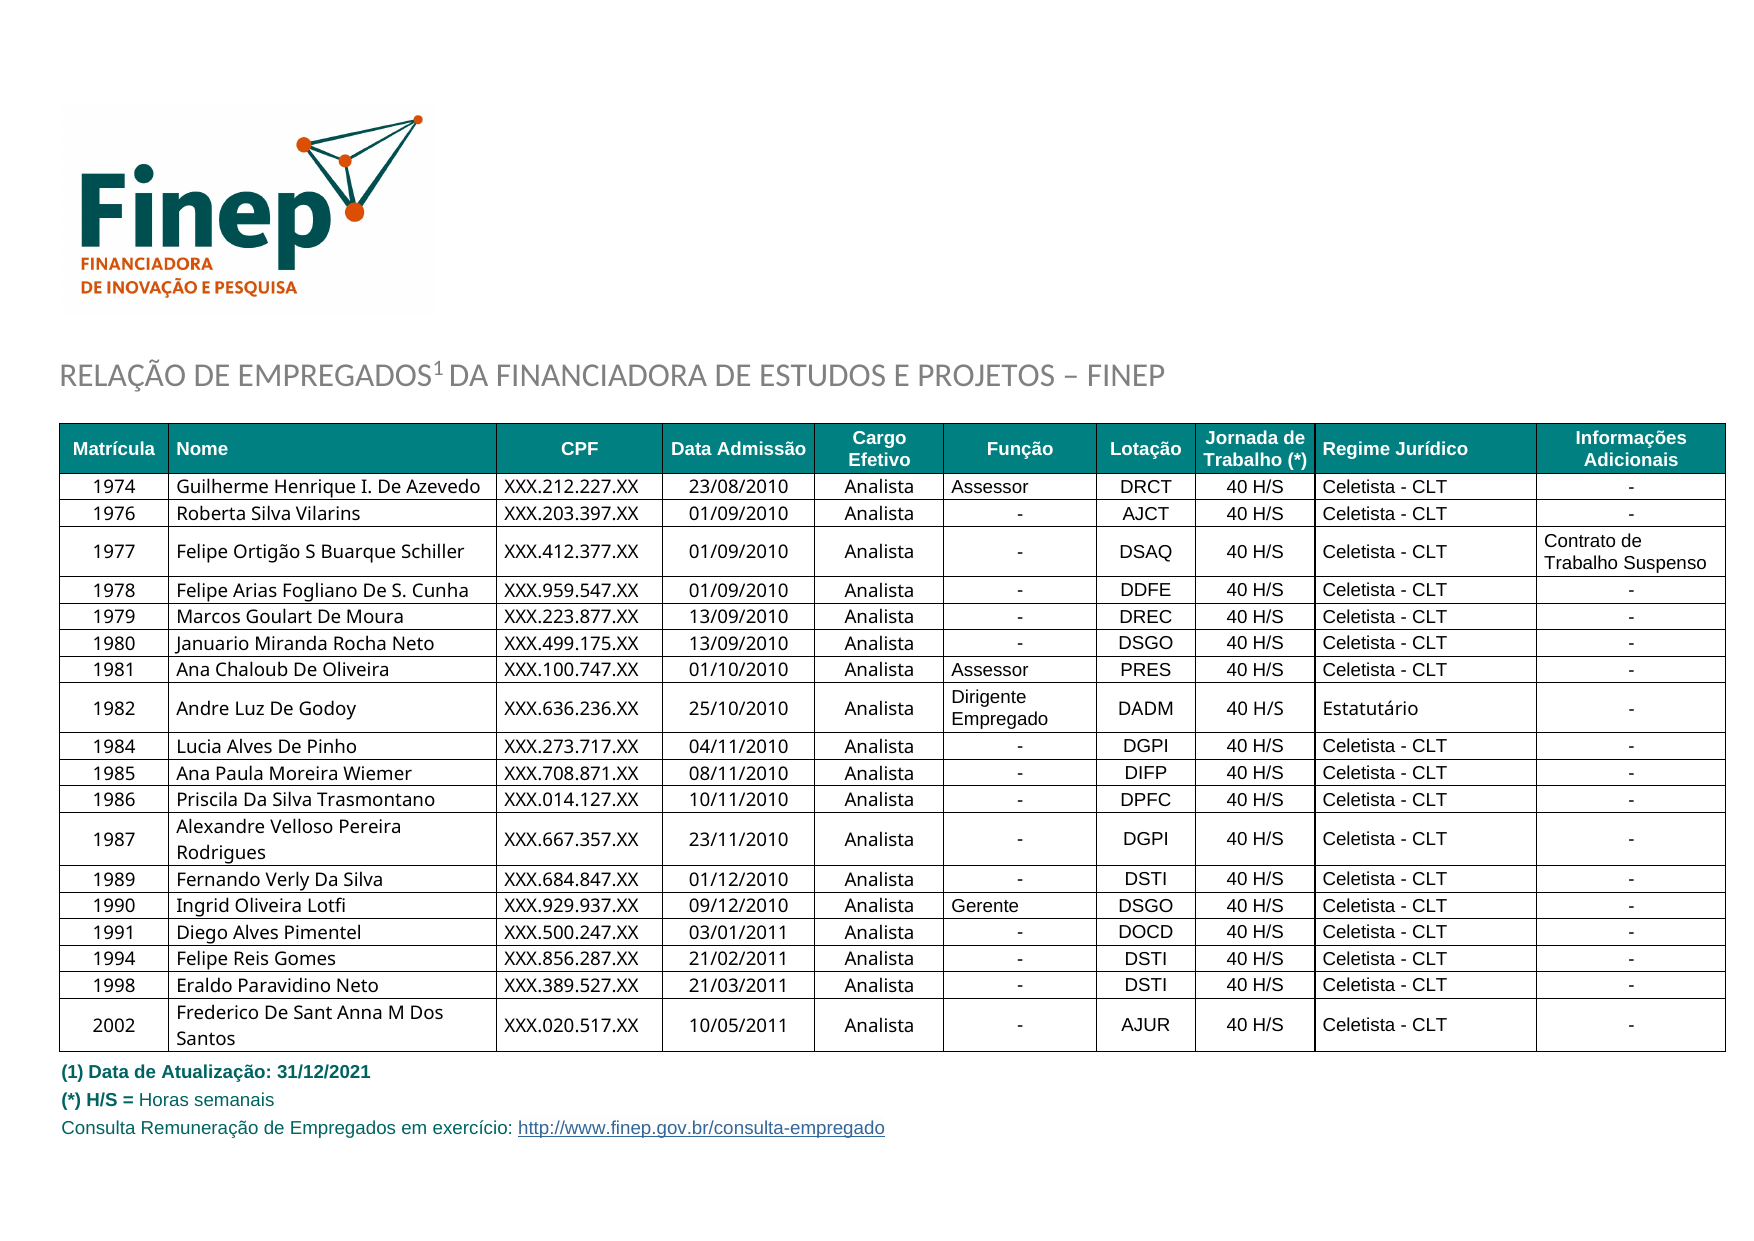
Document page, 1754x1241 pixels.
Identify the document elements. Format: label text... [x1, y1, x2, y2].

table_cell 21/02/2011 [663, 946, 814, 971]
table_cell XXX.203.397.XX [497, 500, 662, 526]
table_cell - [1537, 972, 1725, 998]
table_cell Analista [815, 760, 943, 785]
table_cell 1987 [60, 813, 168, 865]
table_cell - [944, 630, 1096, 656]
table_cell Ingrid Oliveira Lotfi [169, 893, 496, 918]
table_cell 1991 [60, 919, 168, 945]
table_header Cargo Efetivo [815, 424, 943, 473]
table_cell Celetista - CLT [1316, 786, 1536, 812]
table_cell XXX.500.247.XX [497, 919, 662, 945]
table_cell - [944, 919, 1096, 945]
table_cell 40 H/S [1196, 813, 1314, 865]
table_header Nome [169, 424, 496, 473]
table_cell 10/05/2011 [663, 999, 814, 1051]
table_cell - [944, 813, 1096, 865]
table_header Lotação [1097, 424, 1195, 473]
table_cell Celetista - CLT [1316, 893, 1536, 918]
table_cell - [1537, 657, 1725, 682]
table_cell - [1537, 999, 1725, 1051]
table_cell XXX.684.847.XX [497, 866, 662, 892]
table_cell XXX.020.517.XX [497, 999, 662, 1051]
table_cell DPFC [1097, 786, 1195, 812]
table_cell 40 H/S [1196, 946, 1314, 971]
table_cell - [1537, 786, 1725, 812]
table_cell Priscila Da Silva Trasmontano [169, 786, 496, 812]
table_cell DSGO [1097, 630, 1195, 656]
table_cell 40 H/S [1196, 893, 1314, 918]
table_cell - [1537, 760, 1725, 785]
table_cell 1979 [60, 604, 168, 629]
table_cell - [1537, 919, 1725, 945]
table_cell 1985 [60, 760, 168, 785]
table_cell Celetista - CLT [1316, 527, 1536, 576]
table_cell DDFE [1097, 577, 1195, 602]
table_cell 1974 [60, 474, 168, 499]
table_cell 40 H/S [1196, 999, 1314, 1051]
table_cell Felipe Arias Fogliano De S. Cunha [169, 577, 496, 602]
table_cell 40 H/S [1196, 657, 1314, 682]
table_cell Analista [815, 657, 943, 682]
table_cell DIFP [1097, 760, 1195, 785]
table_cell Eraldo Paravidino Neto [169, 972, 496, 998]
table_cell Alexandre Velloso Pereira Rodrigues [169, 813, 496, 865]
table_cell Dirigente Empregado [944, 683, 1096, 732]
table_cell 40 H/S [1196, 972, 1314, 998]
table_cell Celetista - CLT [1316, 474, 1536, 499]
table_cell Celetista - CLT [1316, 919, 1536, 945]
table_cell - [944, 786, 1096, 812]
table_cell Diego Alves Pimentel [169, 919, 496, 945]
table_cell - [1537, 733, 1725, 759]
table_header Função [944, 424, 1096, 473]
table_cell 40 H/S [1196, 760, 1314, 785]
table_cell - [1537, 683, 1725, 732]
table_cell - [1537, 604, 1725, 629]
table_cell - [1537, 500, 1725, 526]
table_cell XXX.223.877.XX [497, 604, 662, 629]
table_cell Analista [815, 683, 943, 732]
table_cell 03/01/2011 [663, 919, 814, 945]
table_cell 1976 [60, 500, 168, 526]
table_cell Assessor [944, 474, 1096, 499]
table_cell DGPI [1097, 733, 1195, 759]
table_cell 1982 [60, 683, 168, 732]
table_cell XXX.959.547.XX [497, 577, 662, 602]
table_cell XXX.273.717.XX [497, 733, 662, 759]
table_cell Analista [815, 972, 943, 998]
table_cell Celetista - CLT [1316, 972, 1536, 998]
table_cell Celetista - CLT [1316, 866, 1536, 892]
table_cell - [1537, 577, 1725, 602]
table_cell 40 H/S [1196, 919, 1314, 945]
table_cell Analista [815, 474, 943, 499]
table_cell DGPI [1097, 813, 1195, 865]
table_cell Estatutário [1316, 683, 1536, 732]
table_cell Celetista - CLT [1316, 946, 1536, 971]
table_cell 1980 [60, 630, 168, 656]
table_cell 01/10/2010 [663, 657, 814, 682]
table_cell - [944, 866, 1096, 892]
table_cell XXX.212.227.XX [497, 474, 662, 499]
table_cell Marcos Goulart De Moura [169, 604, 496, 629]
table_cell XXX.100.747.XX [497, 657, 662, 682]
table_cell Analista [815, 733, 943, 759]
table_cell XXX.389.527.XX [497, 972, 662, 998]
table_cell 08/11/2010 [663, 760, 814, 785]
table_cell 40 H/S [1196, 577, 1314, 602]
table_cell Celetista - CLT [1316, 999, 1536, 1051]
table_cell XXX.636.236.XX [497, 683, 662, 732]
table_cell Fernando Verly Da Silva [169, 866, 496, 892]
table_cell Analista [815, 500, 943, 526]
table_cell Analista [815, 577, 943, 602]
table_cell Assessor [944, 657, 1096, 682]
table_cell - [944, 760, 1096, 785]
table_cell 40 H/S [1196, 866, 1314, 892]
table_cell 25/10/2010 [663, 683, 814, 732]
table_cell 1984 [60, 733, 168, 759]
table_header CPF [497, 424, 662, 473]
table_cell 1990 [60, 893, 168, 918]
table_cell - [944, 577, 1096, 602]
table_cell Analista [815, 527, 943, 576]
table_cell 1978 [60, 577, 168, 602]
table_header Data Admissão [663, 424, 814, 473]
table_cell XXX.499.175.XX [497, 630, 662, 656]
table_cell - [944, 999, 1096, 1051]
table_cell Celetista - CLT [1316, 760, 1536, 785]
table_cell Gerente [944, 893, 1096, 918]
table_cell 40 H/S [1196, 500, 1314, 526]
table_cell Celetista - CLT [1316, 630, 1536, 656]
table_cell 40 H/S [1196, 683, 1314, 732]
table_cell Celetista - CLT [1316, 733, 1536, 759]
table_cell 04/11/2010 [663, 733, 814, 759]
table_cell - [944, 527, 1096, 576]
table_cell 01/12/2010 [663, 866, 814, 892]
table_cell Januario Miranda Rocha Neto [169, 630, 496, 656]
table_cell - [1537, 630, 1725, 656]
table_cell Celetista - CLT [1316, 604, 1536, 629]
table_cell 1981 [60, 657, 168, 682]
table_cell Analista [815, 919, 943, 945]
table_cell 1994 [60, 946, 168, 971]
table_cell - [944, 500, 1096, 526]
table_cell 21/03/2011 [663, 972, 814, 998]
table_cell 2002 [60, 999, 168, 1051]
table_cell DRCT [1097, 474, 1195, 499]
table_cell 40 H/S [1196, 527, 1314, 576]
table_cell 40 H/S [1196, 786, 1314, 812]
table_cell AJCT [1097, 500, 1195, 526]
table_cell 01/09/2010 [663, 500, 814, 526]
table_cell Celetista - CLT [1316, 577, 1536, 602]
table_cell - [1537, 474, 1725, 499]
table_cell Analista [815, 893, 943, 918]
table_cell Frederico De Sant Anna M Dos Santos [169, 999, 496, 1051]
table_cell - [1537, 866, 1725, 892]
table_cell 40 H/S [1196, 733, 1314, 759]
table_cell 09/12/2010 [663, 893, 814, 918]
table_cell 1998 [60, 972, 168, 998]
table_cell Lucia Alves De Pinho [169, 733, 496, 759]
table_cell XXX.929.937.XX [497, 893, 662, 918]
table_cell Celetista - CLT [1316, 813, 1536, 865]
table_cell DSTI [1097, 972, 1195, 998]
table_cell Ana Chaloub De Oliveira [169, 657, 496, 682]
table_cell 23/11/2010 [663, 813, 814, 865]
table_cell XXX.014.127.XX [497, 786, 662, 812]
table_cell Celetista - CLT [1316, 500, 1536, 526]
table_cell - [944, 972, 1096, 998]
table_cell 1989 [60, 866, 168, 892]
table_cell 10/11/2010 [663, 786, 814, 812]
table_cell Andre Luz De Godoy [169, 683, 496, 732]
table_cell Analista [815, 786, 943, 812]
table_cell XXX.412.377.XX [497, 527, 662, 576]
table_cell 1977 [60, 527, 168, 576]
table_cell 13/09/2010 [663, 604, 814, 629]
table_cell DREC [1097, 604, 1195, 629]
table_cell Analista [815, 866, 943, 892]
table_cell Contrato de Trabalho Suspenso [1537, 527, 1725, 576]
table_cell Felipe Reis Gomes [169, 946, 496, 971]
table_cell Analista [815, 946, 943, 971]
table_cell 23/08/2010 [663, 474, 814, 499]
table_cell - [1537, 946, 1725, 971]
table_cell AJUR [1097, 999, 1195, 1051]
table_header Jornada de Trabalho (*) [1196, 424, 1314, 473]
table_cell - [944, 946, 1096, 971]
table_cell XXX.667.357.XX [497, 813, 662, 865]
table_cell DSGO [1097, 893, 1195, 918]
table_cell DSAQ [1097, 527, 1195, 576]
table_cell - [1537, 893, 1725, 918]
table_cell Analista [815, 604, 943, 629]
table_cell Analista [815, 630, 943, 656]
table_cell Ana Paula Moreira Wiemer [169, 760, 496, 785]
table_cell 40 H/S [1196, 604, 1314, 629]
table_cell 40 H/S [1196, 630, 1314, 656]
table_cell - [944, 604, 1096, 629]
table_cell - [1537, 813, 1725, 865]
table_cell Guilherme Henrique I. De Azevedo [169, 474, 496, 499]
table_cell Celetista - CLT [1316, 657, 1536, 682]
table_cell DADM [1097, 683, 1195, 732]
table_cell DSTI [1097, 946, 1195, 971]
table_header Informações Adicionais [1537, 424, 1725, 473]
table_cell 40 H/S [1196, 474, 1314, 499]
table_cell Felipe Ortigão S Buarque Schiller [169, 527, 496, 576]
table_cell XXX.856.287.XX [497, 946, 662, 971]
table_header Matrícula [60, 424, 168, 473]
table_cell 01/09/2010 [663, 527, 814, 576]
table_cell 01/09/2010 [663, 577, 814, 602]
table_cell - [944, 733, 1096, 759]
table_cell DOCD [1097, 919, 1195, 945]
table_cell PRES [1097, 657, 1195, 682]
table_header Regime Jurídico [1316, 424, 1536, 473]
table_cell DSTI [1097, 866, 1195, 892]
table_cell 1986 [60, 786, 168, 812]
table_cell Roberta Silva Vilarins [169, 500, 496, 526]
table_cell Analista [815, 813, 943, 865]
table_cell XXX.708.871.XX [497, 760, 662, 785]
table_cell Analista [815, 999, 943, 1051]
table_cell 13/09/2010 [663, 630, 814, 656]
